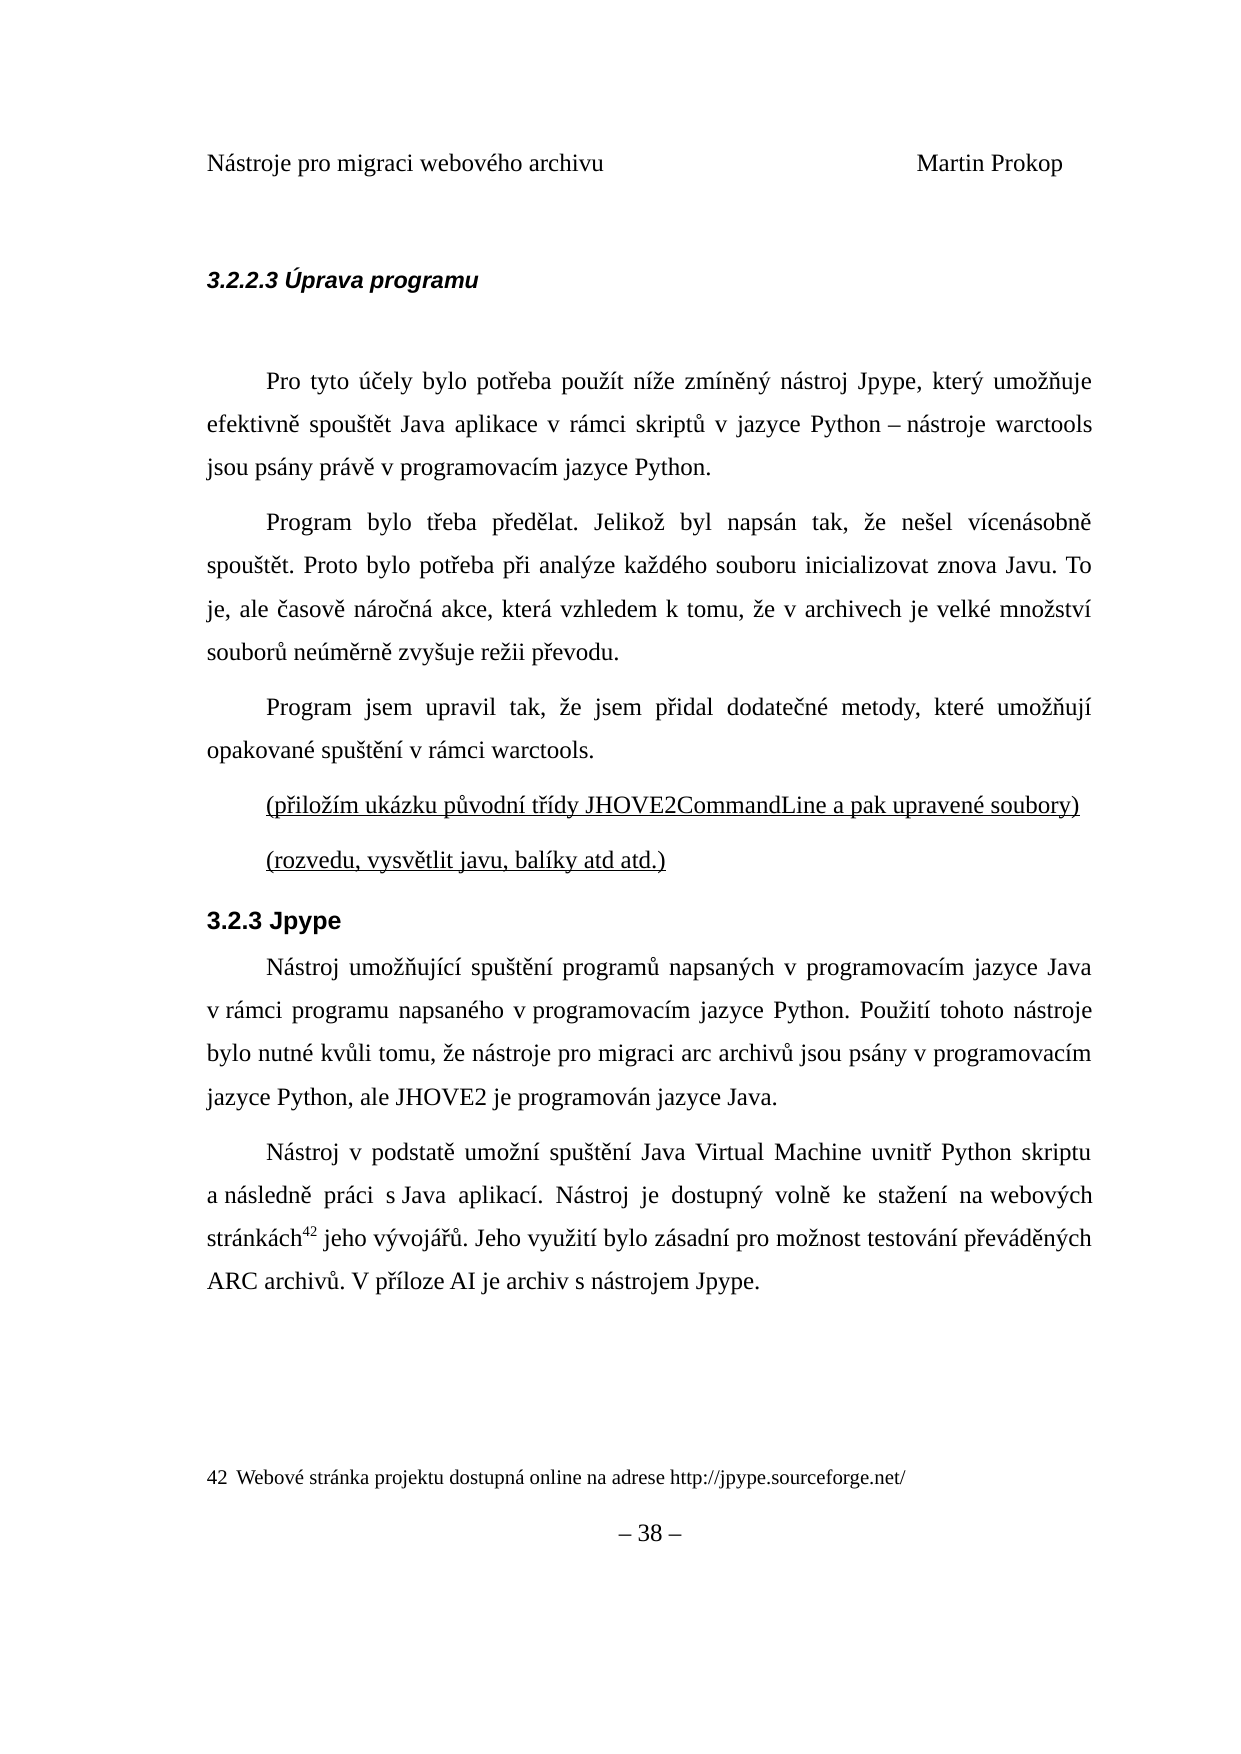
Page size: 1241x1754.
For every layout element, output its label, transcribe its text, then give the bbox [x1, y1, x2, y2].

text (přiložím ukázku původní třídy JHOVE2CommandLine a pak upravené soubory) [207, 790, 1093, 819]
text (rozvedu, vysvětlit javu, balíky atd atd.) [207, 845, 1093, 874]
text Webové stránka projektu dostupná online na adrese http://jpype.sourceforge.net/ [207, 1465, 1093, 1489]
text Nástroj v podstatě umožní spuštění Java Virtual Machine uvnitř Python skriptu a následně práci s Java aplikací. Nástroj je dostupný volně ke stažení na webových stránkách jeho vývojářů. Jeho využití bylo zásadní pro možnost testování převáděných ARC archivů. V příloze AI je archiv s nástrojem Jpype. [207, 1137, 1093, 1295]
subtitle 3.2.3 Jpype [207, 906, 1093, 934]
text Pro tyto účely bylo potřeba použít níže zmíněný nástroj Jpype, který umožňuje efektivně spouštět Java aplikace v rámci skriptů v jazyce Python – nástroje warctools jsou psány právě v programovacím jazyce Python. [207, 366, 1093, 481]
text Nástroj umožňující spuštění programů napsaných v programovacím jazyce Java v rámci programu napsaného v programovacím jazyce Python. Použití tohoto nástroje bylo nutné kvůli tomu, že nástroje pro migraci arc archivů jsou psány v programovacím jazyce Python, ale JHOVE2 je programován jazyce Java. [207, 952, 1093, 1110]
text Program jsem upravil tak, že jsem přidal dodatečné metody, které umožňují opakované spuštění v rámci warctools. [207, 692, 1093, 764]
subtitle 3.2.2.3 Úprava programu [207, 267, 1093, 293]
text Program bylo třeba předělat. Jelikož byl napsán tak, že nešel vícenásobně spouštět. Proto bylo potřeba při analýze každého souboru inicializovat znova Javu. To je, ale časově náročná akce, která vzhledem k tomu, že v archivech je velké množství souborů neúměrně zvyšuje režii převodu. [207, 507, 1093, 666]
